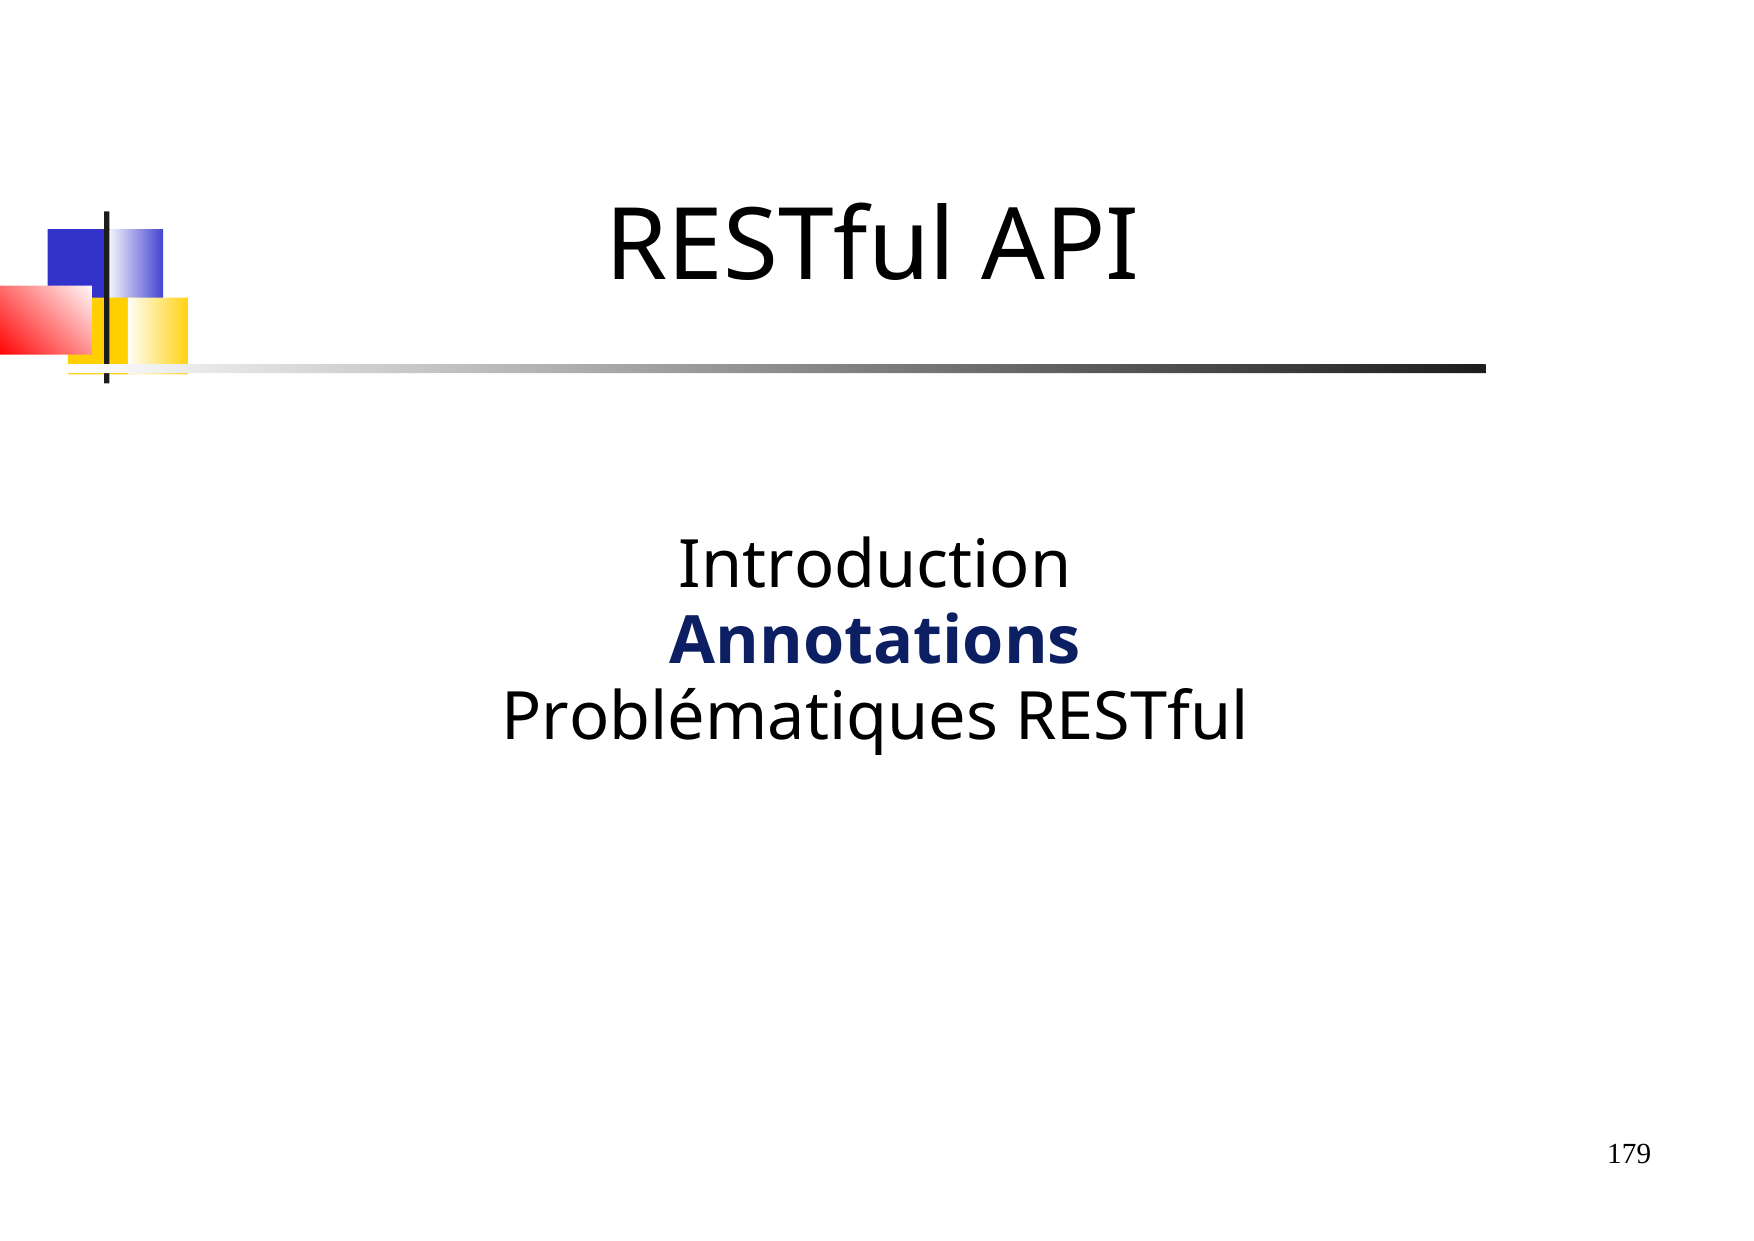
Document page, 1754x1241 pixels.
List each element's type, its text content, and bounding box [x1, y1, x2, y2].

title RESTful API [179, 139, 1567, 351]
subtitle Introduction Annotations Problématiques RESTful [179, 371, 1567, 1091]
